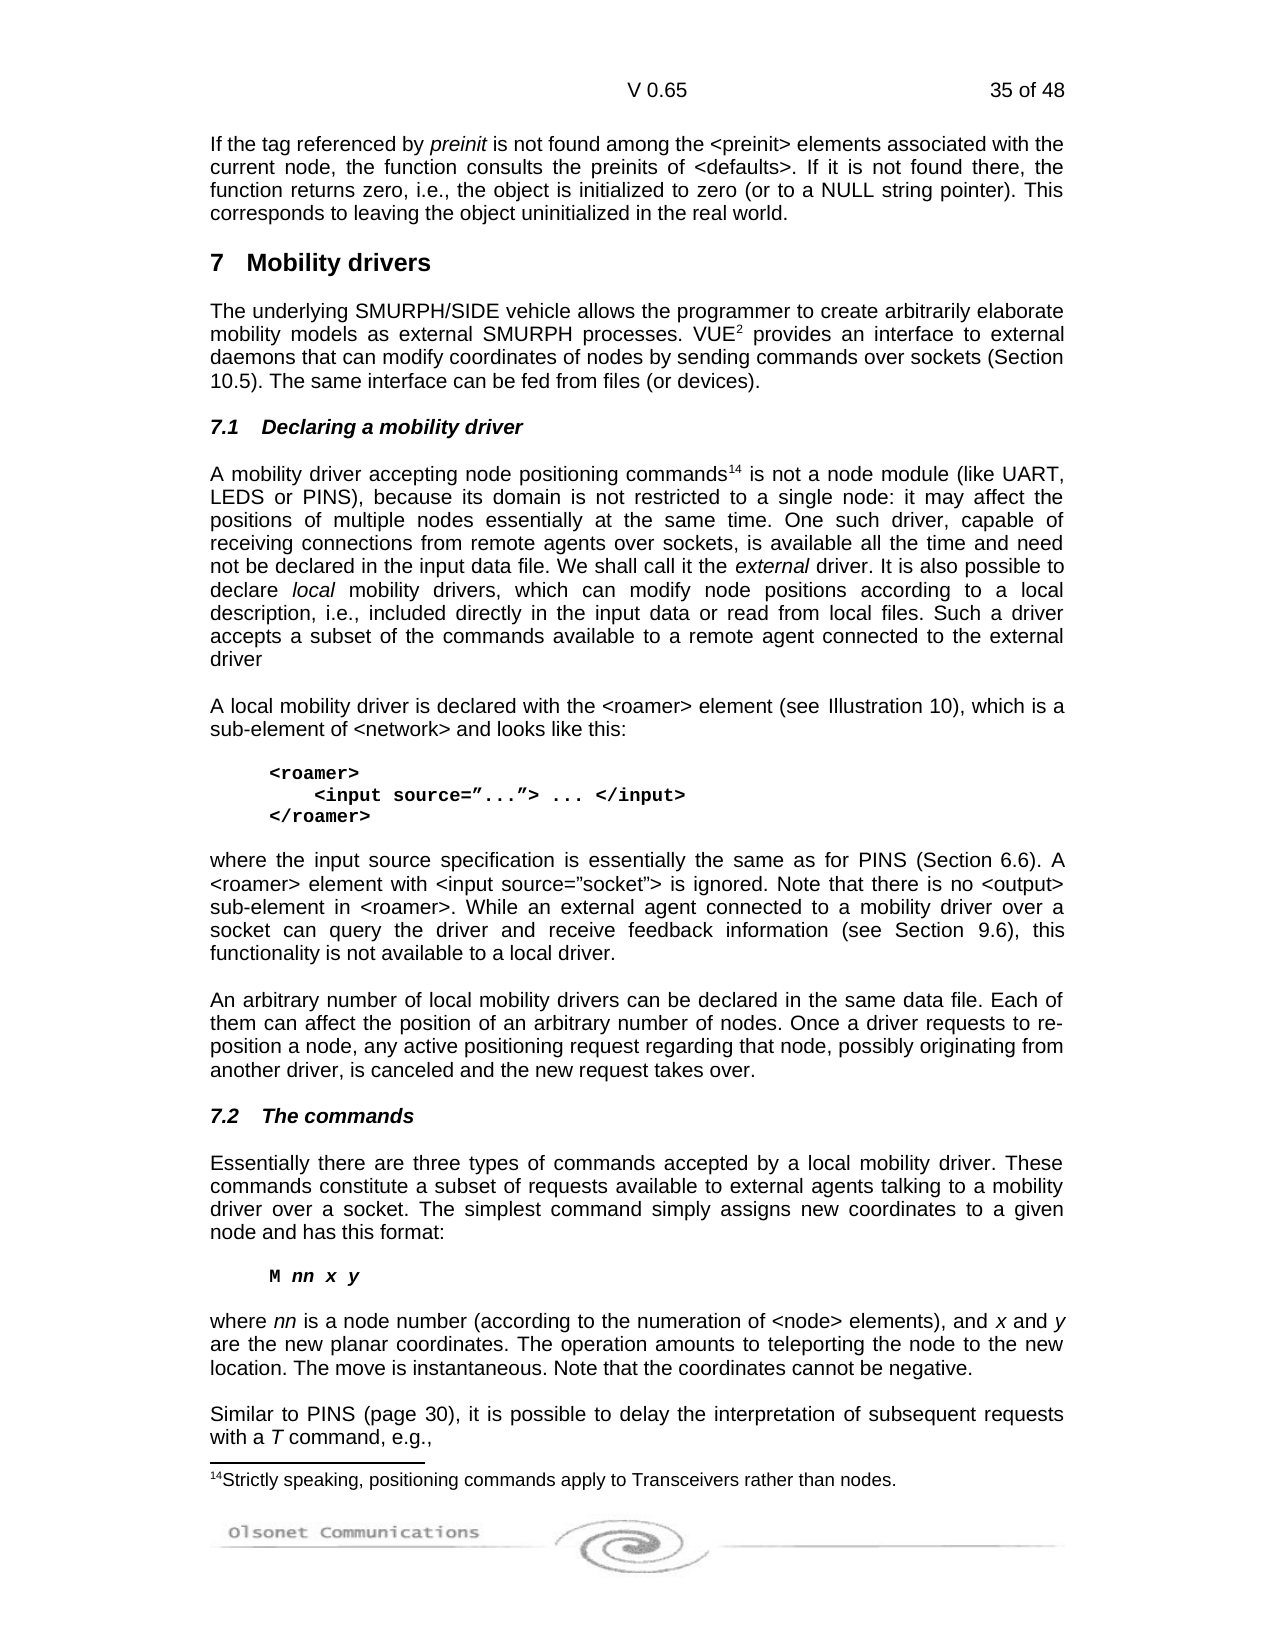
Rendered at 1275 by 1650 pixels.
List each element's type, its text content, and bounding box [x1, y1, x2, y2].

text A local mobility driver is declared with the <roamer> element (see Illustration 10), which is a sub-element of <network> and looks like this: [210, 694, 1065, 741]
subtitle Declaring a mobility driver [210, 416, 1065, 439]
text where the input source specification is essentially the same as for PINS (Section 6.6). A <roamer> element with <input source=”socket”> is ignored. Note that there is no <output> sub-element in <roamer>. While an external agent connected to a mobility driver over a socket can query the driver and receive feedback information (see Section 9.6), this functionality is not available to a local driver. [210, 849, 1065, 965]
picture [210, 1504, 1065, 1596]
text Strictly speaking, positioning commands apply to Transceivers rather than nodes. [210, 1469, 1065, 1490]
text An arbitrary number of local mobility drivers can be declared in the same data file. Each of them can affect the position of an arbitrary number of nodes. Once a driver requests to re-position a node, any active positioning request regarding that node, possibly originating from another driver, is canceled and the new request takes over. [210, 988, 1065, 1081]
text where nn is a node number (according to the numeration of <node> elements), and x and y are the new planar coordinates. The operation amounts to teleporting the node to the new location. The move is instantaneous. Note that the coordinates cannot be negative. [210, 1310, 1065, 1379]
subtitle Mobility drivers [210, 248, 1065, 276]
text A mobility driver accepting node positioning commands is not a node module (like UART, LEDS or PINS), because its domain is not restricted to a single node: it may affect the positions of multiple nodes essentially at the same time. One such driver, capable of receiving connections from remote agents over sockets, is available all the time and need not be declared in the input data file. We shall call it the external driver. It is also possible to declare local mobility drivers, which can modify node positions according to a local description, i.e., included directly in the input data or read from local files. Such a driver accepts a subset of the commands available to a remote agent connected to the external driver [210, 462, 1065, 671]
text <roamer> [269, 764, 1065, 785]
text <input source=”...”> ... </input> [269, 785, 1065, 807]
text Essentially there are three types of commands accepted by a local mobility driver. These commands constitute a subset of requests available to external agents talking to a mobility driver over a socket. The simplest command simply assigns new coordinates to a given node and has this format: [210, 1151, 1065, 1244]
text The underlying SMURPH/SIDE vehicle allows the programmer to create arbitrarily elaborate mobility models as external SMURPH processes. VUE2 provides an interface to external daemons that can modify coordinates of nodes by sending commands over sockets (Section 10.5). The same interface can be fed from files (or devices). [210, 299, 1065, 392]
text </roamer> [269, 807, 1065, 828]
text If the tag referenced by preinit is not found among the <preinit> elements associated with the current node, the function consults the preinits of <defaults>. If it is not found there, the function returns zero, i.e., the object is initialized to zero (or to a NULL string pointer). This corresponds to leaving the object uninitialized in the real world. [210, 132, 1065, 225]
text Similar to PINS (page 31), it is possible to delay the interpretation of subsequent requests with a T command, e.g., [210, 1403, 1065, 1449]
subtitle The commands [210, 1104, 1065, 1128]
text M nn x y [269, 1267, 1065, 1288]
